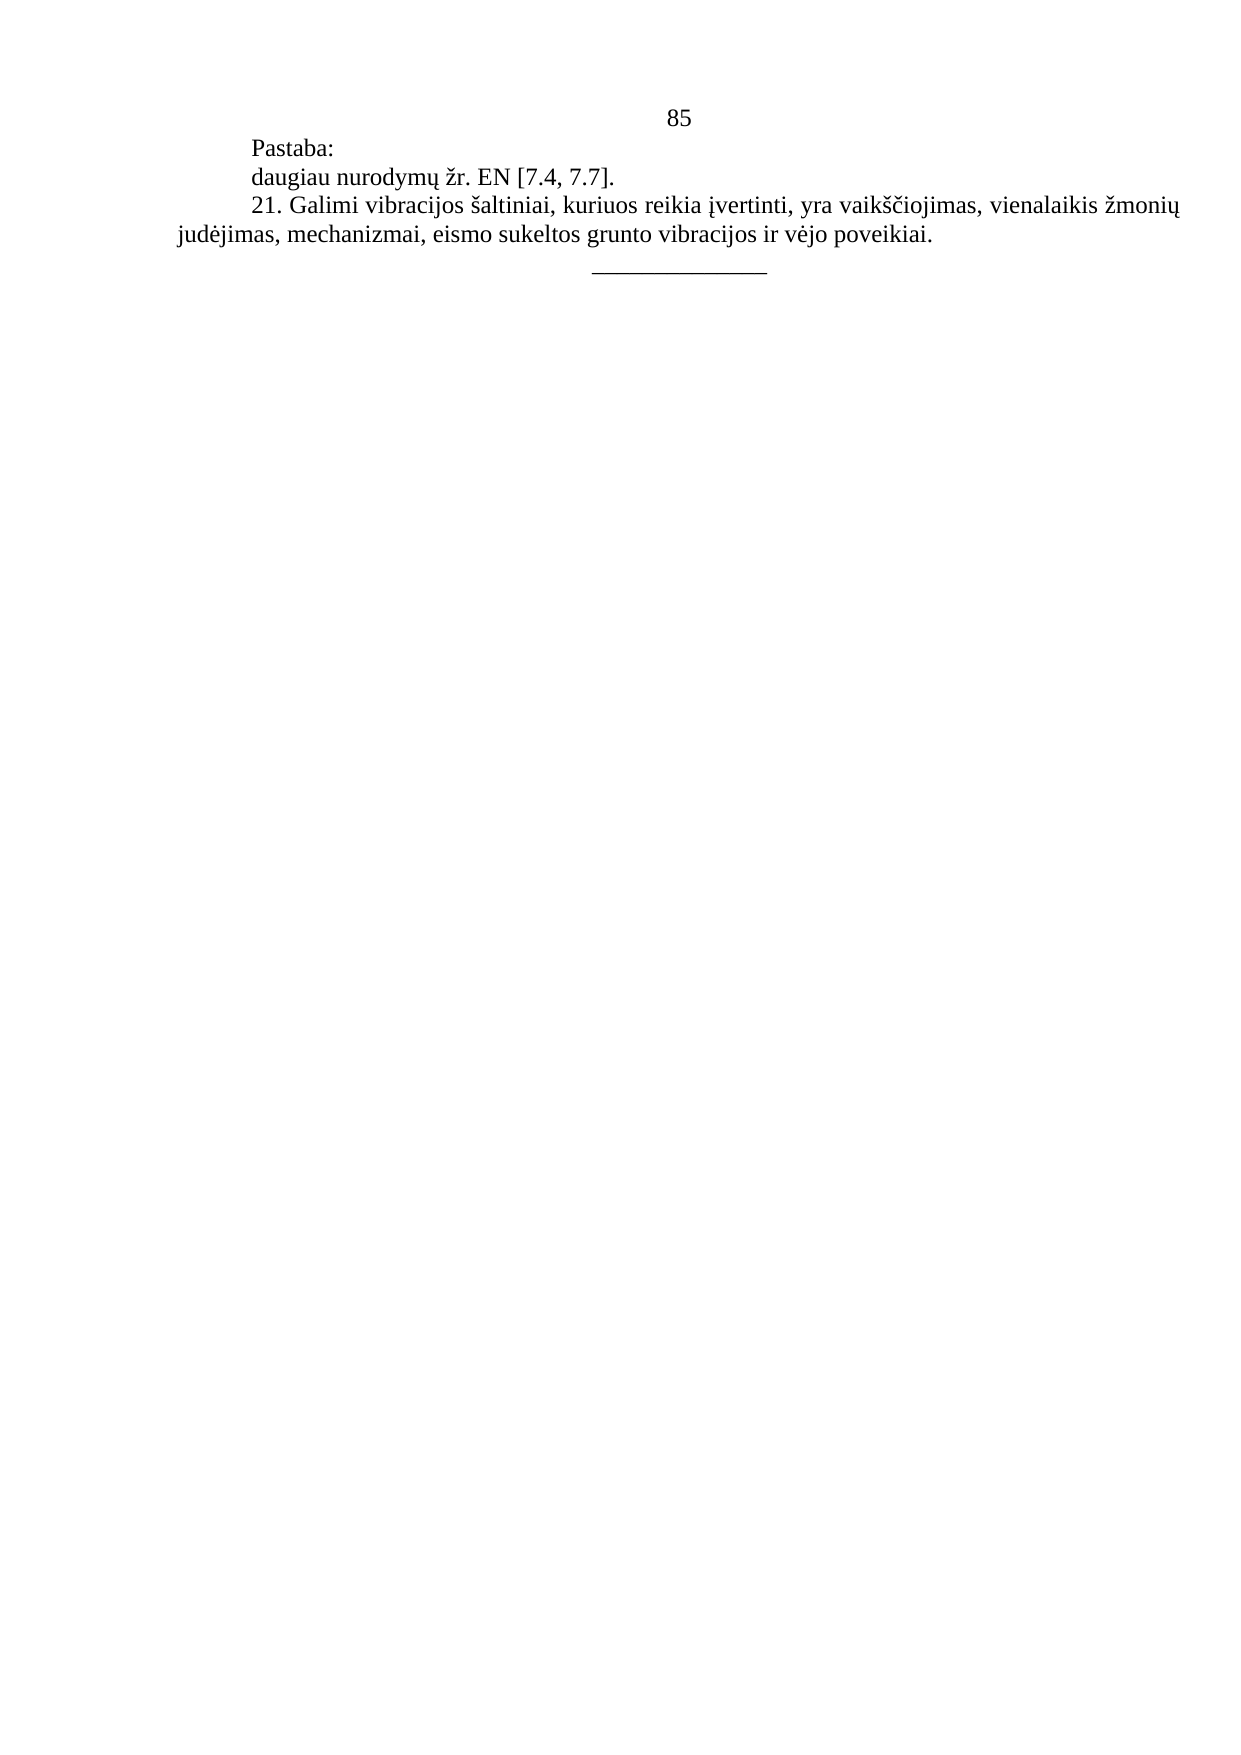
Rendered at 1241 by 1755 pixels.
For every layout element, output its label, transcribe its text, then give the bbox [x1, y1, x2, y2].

text ______________ [177, 248, 1181, 277]
text Pastaba: [177, 133, 1181, 162]
text daugiau nurodymų žr. EN [7.4, 7.7]. [177, 162, 1181, 190]
text 21. Galimi vibracijos šaltiniai, kuriuos reikia įvertinti, yra vaikščiojimas, vienalaikis žmonių judėjimas, mechanizmai, eismo sukeltos grunto vibracijos ir vėjo poveikiai. [177, 190, 1181, 248]
